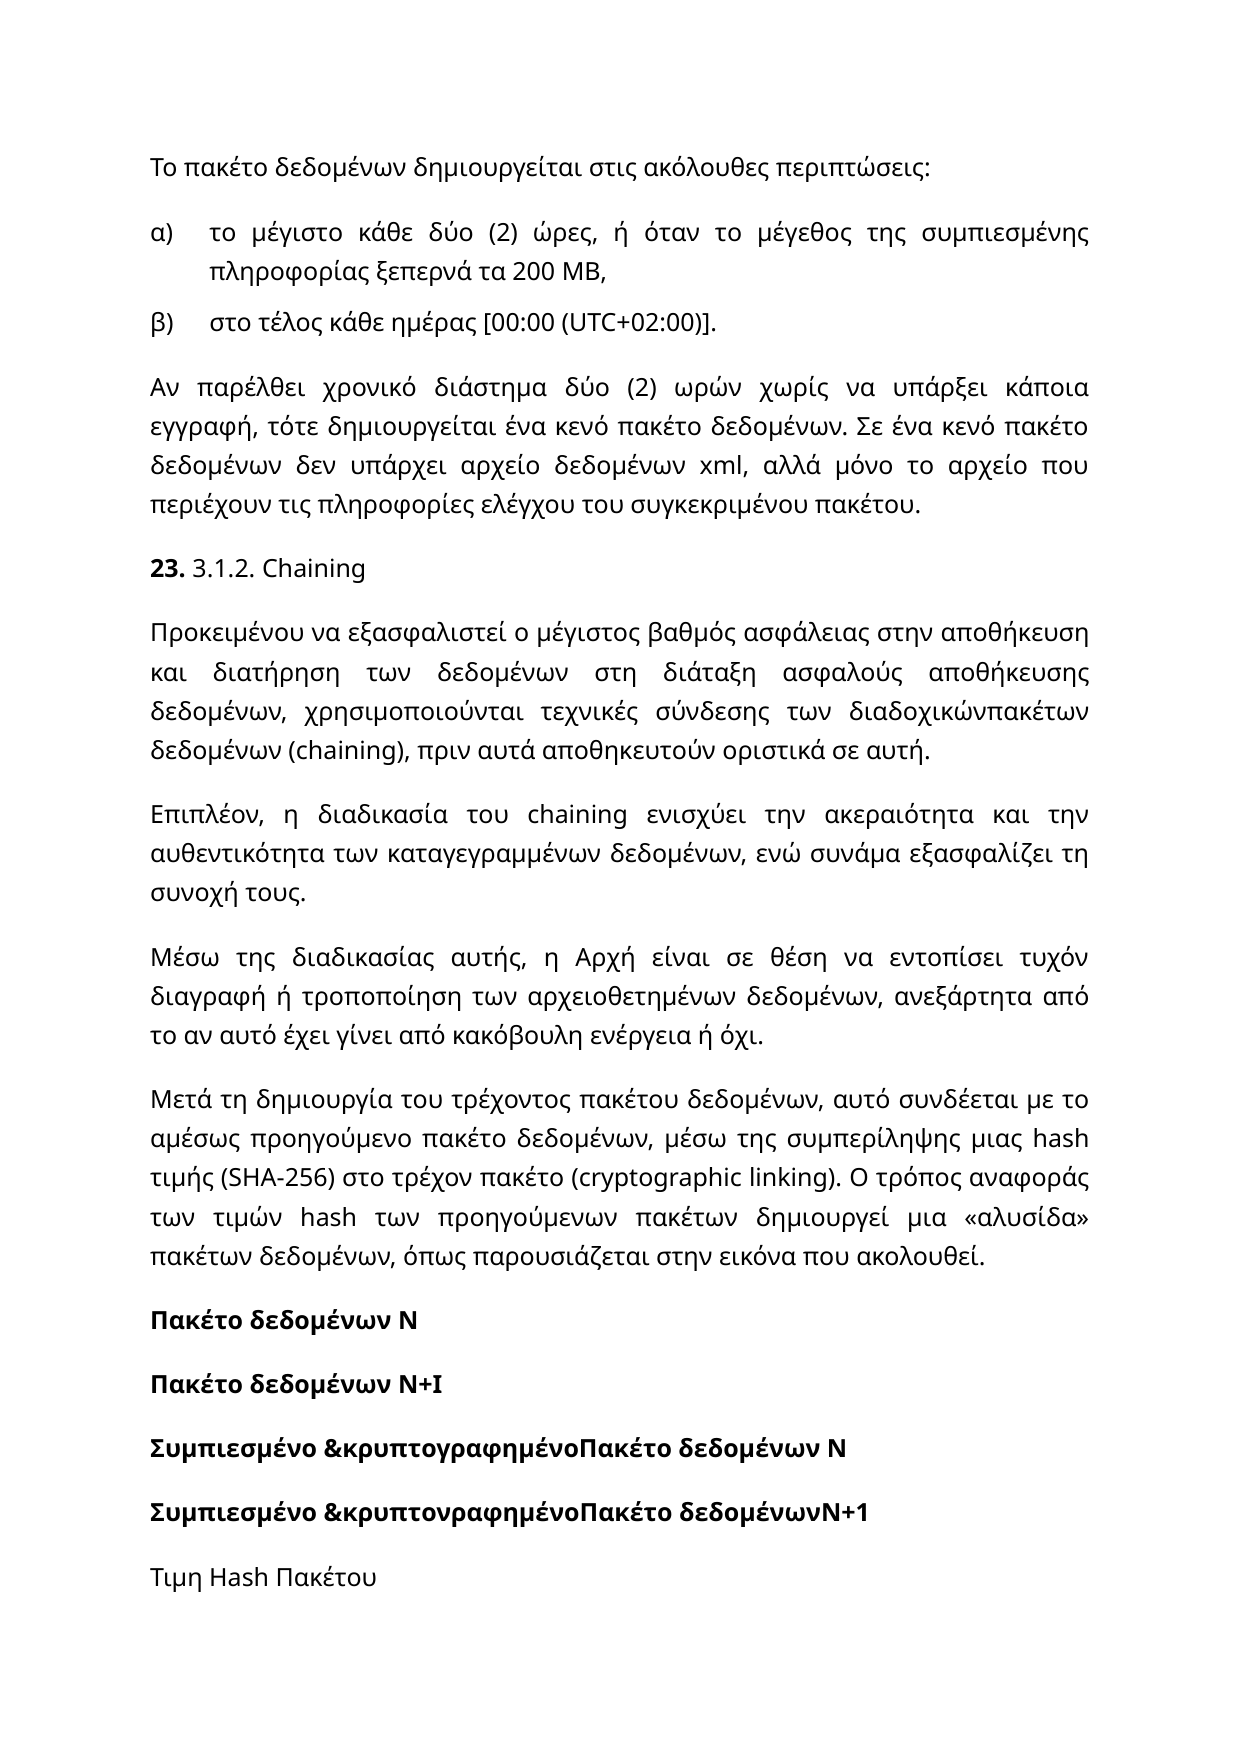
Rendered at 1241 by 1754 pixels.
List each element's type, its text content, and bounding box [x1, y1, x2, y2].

text Συμπιεσμένο &κρυπτογραφημένοΠακέτο δεδομένων Ν [150, 1431, 1090, 1465]
text Μέσω της διαδικασίας αυτής, η Αρχή είναι σε θέση να εντοπίσει τυχόν διαγραφή ή τροποποίηση των αρχειοθετημένων δεδομένων, ανεξάρτητα από το αν αυτό έχει γίνει από κακόβουλη ενέργεια ή όχι. [150, 939, 1090, 1052]
text Προκειμένου να εξασφαλιστεί ο μέγιστος βαθμός ασφάλειας στην αποθήκευση και διατήρηση των δεδομένων στη διάταξη ασφαλούς αποθήκευσης δεδομένων, χρησιμοποιούνται τεχνικές σύνδεσης των διαδοχικώνπακέτων δεδομένων (chaining), πριν αυτά αποθηκευτούν οριστικά σε αυτή. [150, 615, 1090, 767]
text Το πακέτο δεδομένων δημιουργείται στις ακόλουθες περιπτώσεις: [150, 150, 1090, 184]
text Συμπιεσμένο &κρυπτονραφημένοΠακέτο δεδομένωνΝ+1 [150, 1495, 1090, 1529]
text Πακέτο δεδομένων Ν [150, 1302, 1090, 1337]
text Αν παρέλθει χρονικό διάστημα δύο (2) ωρών χωρίς να υπάρξει κάποια εγγραφή, τότε δημιουργείται ένα κενό πακέτο δεδομένων. Σε ένα κενό πακέτο δεδομένων δεν υπάρχει αρχείο δεδομένων xml, αλλά μόνο το αρχείο που περιέχουν τις πληροφορίες ελέγχου του συγκεκριμένου πακέτου. [150, 369, 1090, 521]
text Τιμη Hash Πακέτου [150, 1559, 1090, 1593]
text Μετά τη δημιουργία του τρέχοντος πακέτου δεδομένων, αυτό συνδέεται με το αμέσως προηγούμενο πακέτο δεδομένων, μέσω της συμπερίληψης μιας hash τιμής (SHA-256) στο τρέχον πακέτο (cryptographic linking). Ο τρόπος αναφοράς των τιμών hash των προηγούμενων πακέτων δημιουργεί μια «αλυσίδα» πακέτων δεδομένων, όπως παρουσιάζεται στην εικόνα που ακολουθεί. [150, 1082, 1090, 1272]
text Επιπλέον, η διαδικασία του chaining ενισχύει την ακεραιότητα και την αυθεντικότητα των καταγεγραμμένων δεδομένων, ενώ συνάμα εξασφαλίζει τη συνοχή τους. [150, 797, 1090, 909]
text 23. 3.1.2. Chaining [150, 551, 1090, 585]
text Πακέτο δεδομένων Ν+Ι [150, 1367, 1090, 1401]
list α) το μέγιστο κάθε δύο (2) ώρες, ή όταν το μέγεθος της συμπιεσμένης πληροφορίας ξεπερνά τα 200 MB, [150, 214, 1090, 287]
list β) στο τέλος κάθε ημέρας [00:00 (UTC+02:00)]. [150, 305, 1090, 339]
